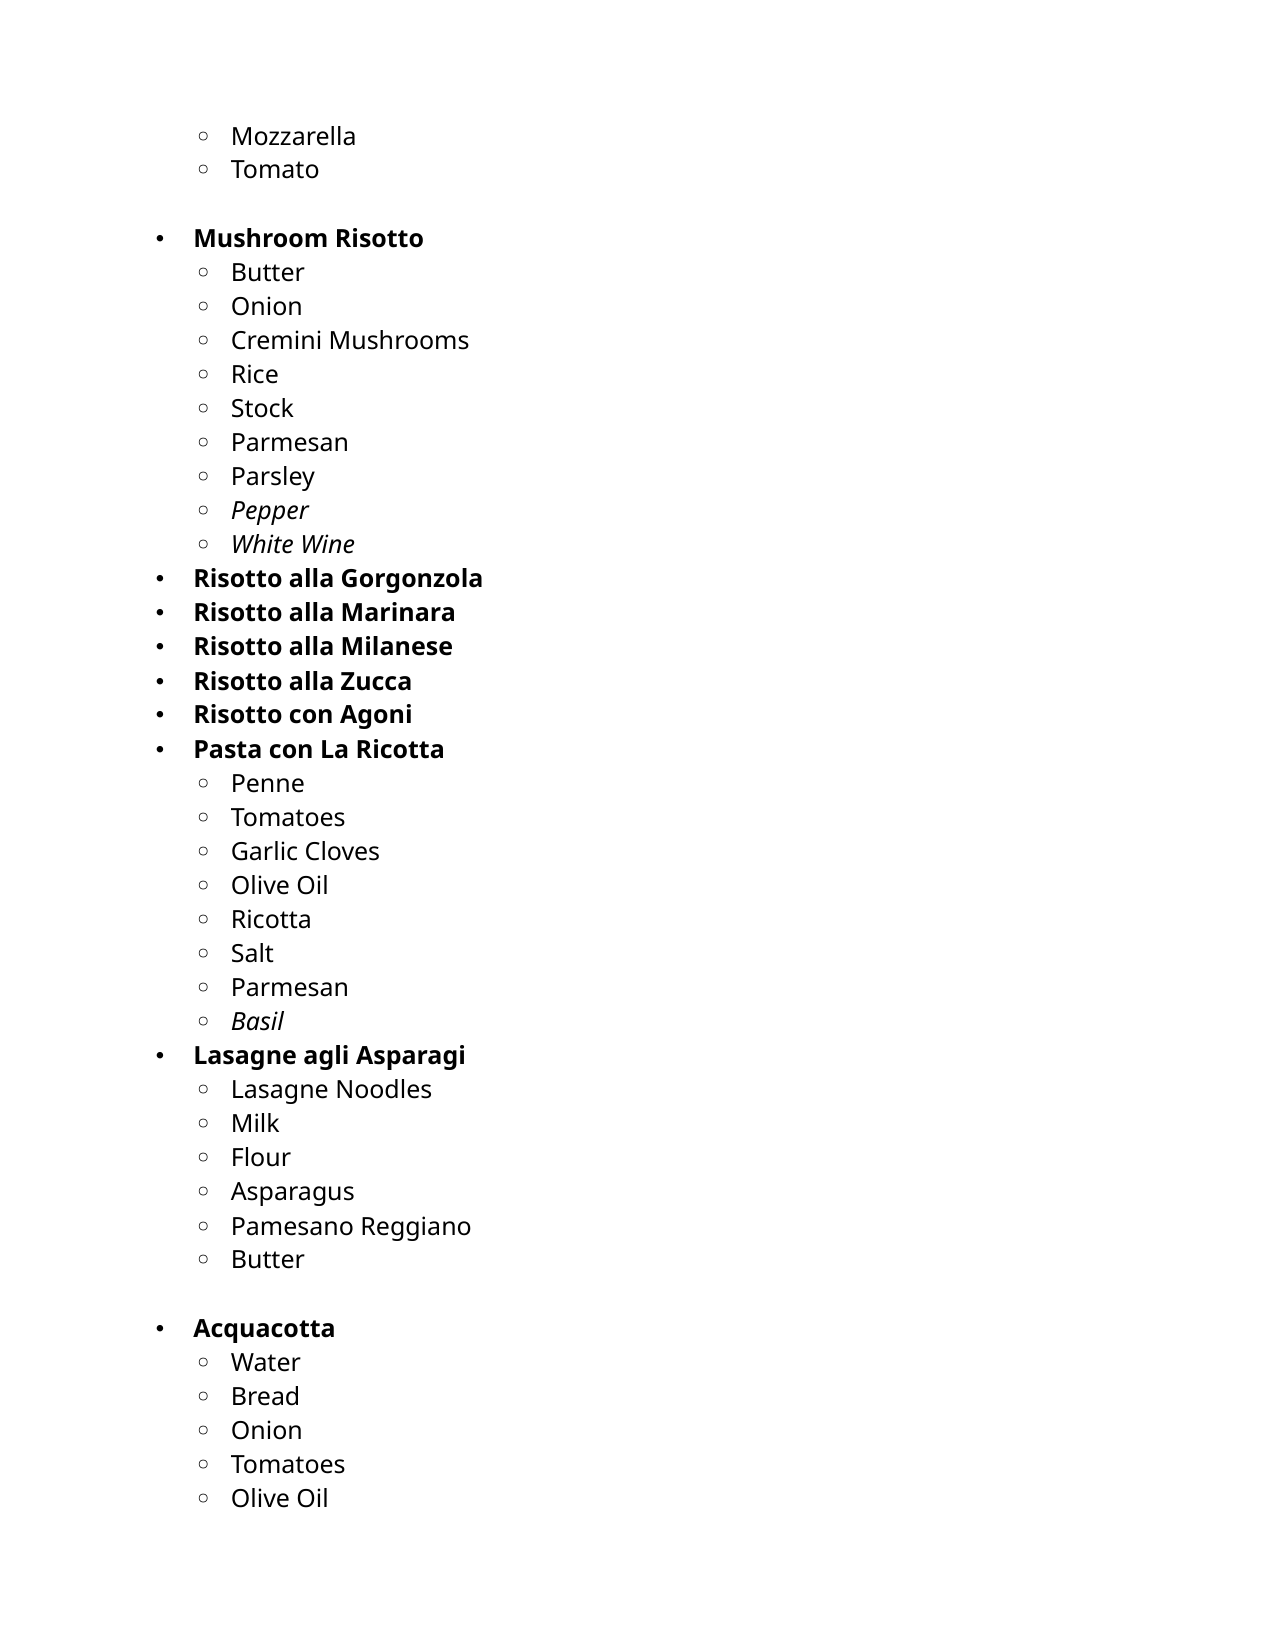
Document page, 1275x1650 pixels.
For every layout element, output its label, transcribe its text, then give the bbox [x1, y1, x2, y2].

list Pepper [193, 493, 1157, 527]
list Risotto alla Marinara [156, 595, 1157, 629]
list Asparagus [193, 1174, 1157, 1208]
list Lasagne agli Asparagi [156, 1038, 1157, 1072]
list Mozzarella [193, 118, 1157, 152]
list Salt [193, 936, 1157, 970]
list Bread [193, 1378, 1157, 1412]
list Stock [193, 391, 1157, 425]
list Risotto con Agoni [156, 697, 1157, 731]
list Olive Oil [193, 1481, 1157, 1515]
list Water [193, 1344, 1157, 1378]
list White Wine [193, 527, 1157, 561]
list Parmesan [193, 970, 1157, 1004]
list Basil [193, 1004, 1157, 1038]
list Risotto alla Milanese [156, 629, 1157, 663]
list Acquacotta [156, 1310, 1157, 1344]
list Risotto alla Gorgonzola [156, 561, 1157, 595]
list Tomatoes [193, 1447, 1157, 1481]
list Garlic Cloves [193, 833, 1157, 867]
list Penne [193, 765, 1157, 799]
list Onion [193, 288, 1157, 322]
list Risotto alla Zucca [156, 663, 1157, 697]
list Cremini Mushrooms [193, 322, 1157, 357]
list Mushroom Risotto [156, 220, 1157, 254]
list Parmesan [193, 425, 1157, 459]
list Tomato [193, 152, 1157, 186]
list Lasagne Noodles [193, 1072, 1157, 1106]
list Milk [193, 1106, 1157, 1140]
list Onion [193, 1412, 1157, 1447]
list Flour [193, 1140, 1157, 1174]
list Pasta con La Ricotta [156, 731, 1157, 765]
list Butter [193, 1242, 1157, 1276]
list Tomatoes [193, 799, 1157, 833]
list Ricotta [193, 902, 1157, 936]
list Butter [193, 254, 1157, 288]
list Rice [193, 357, 1157, 391]
list Olive Oil [193, 867, 1157, 902]
list Pamesano Reggiano [193, 1208, 1157, 1242]
list Parsley [193, 459, 1157, 493]
